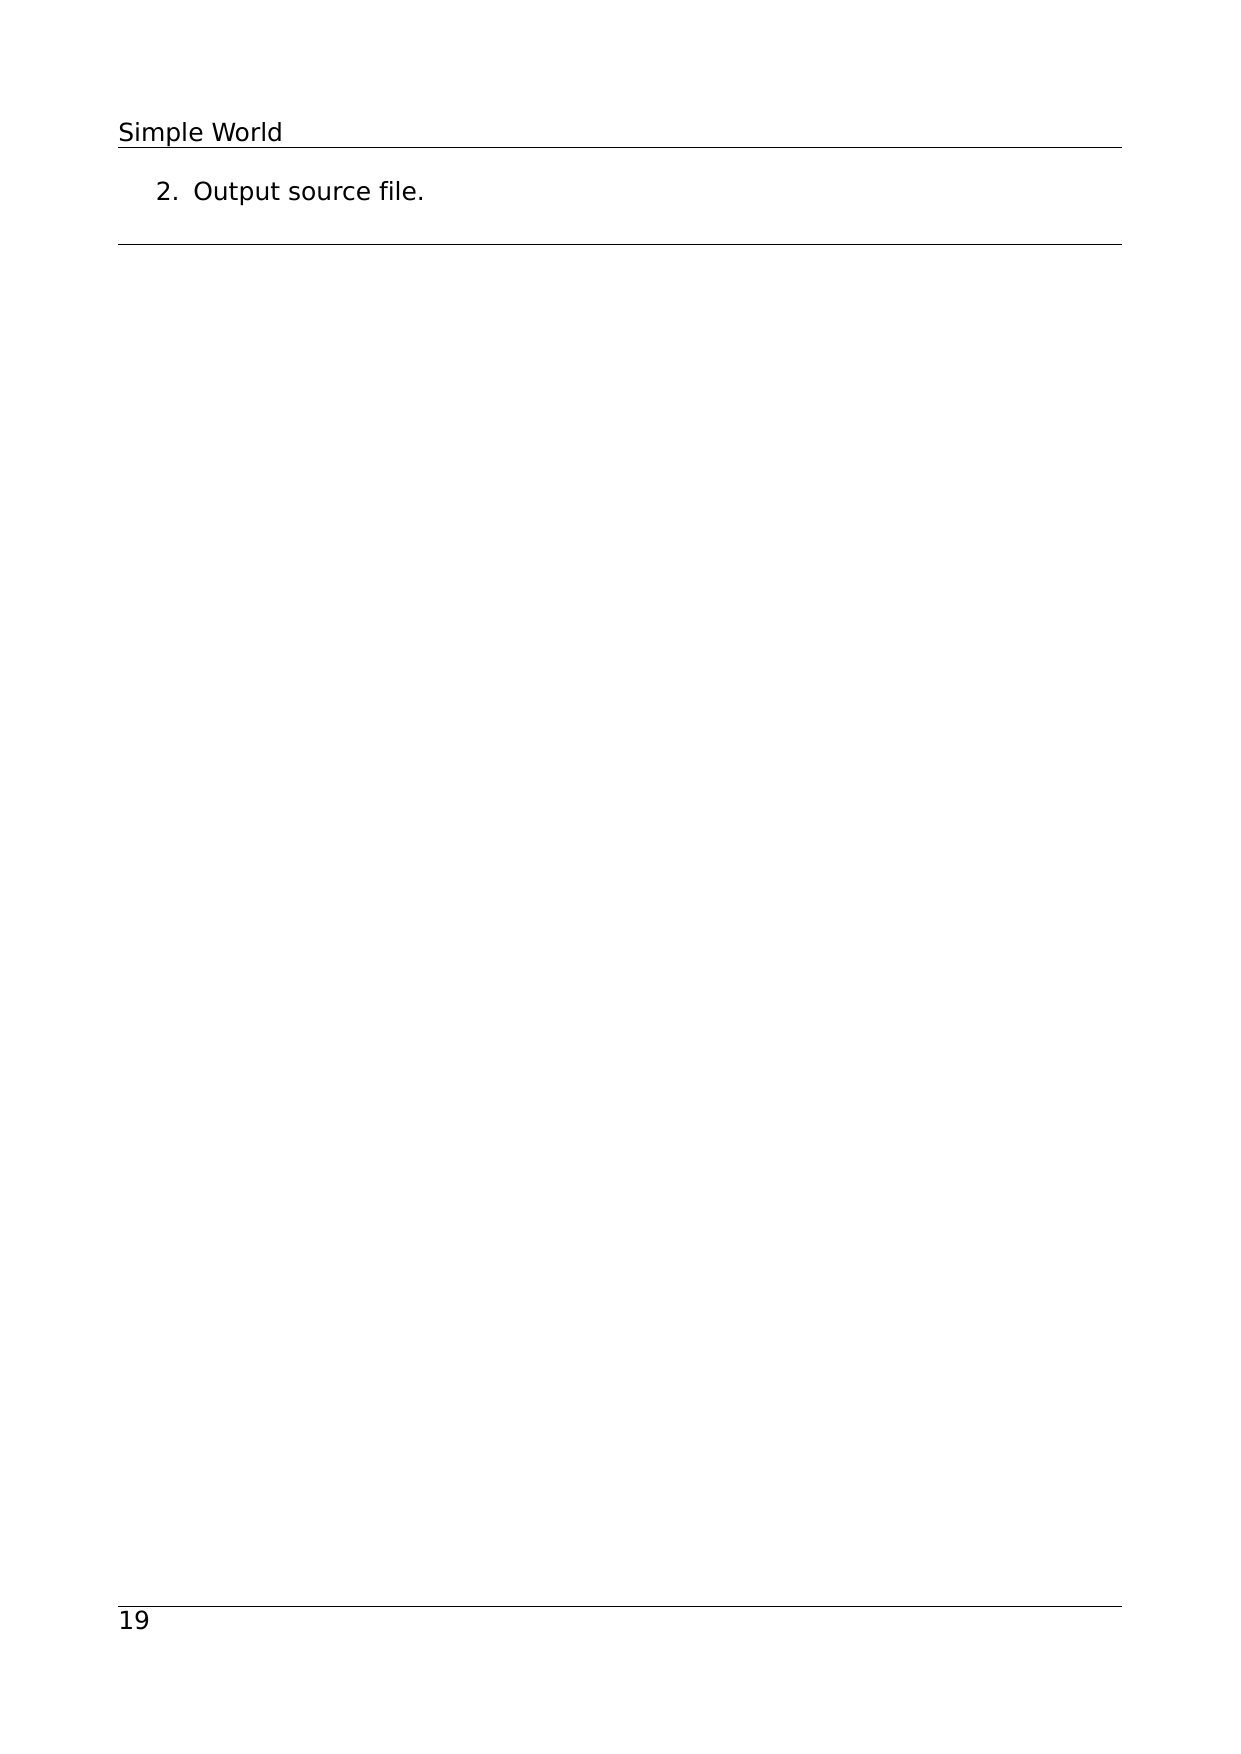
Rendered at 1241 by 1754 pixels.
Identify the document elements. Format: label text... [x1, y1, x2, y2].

list Output source file. [156, 177, 1122, 206]
